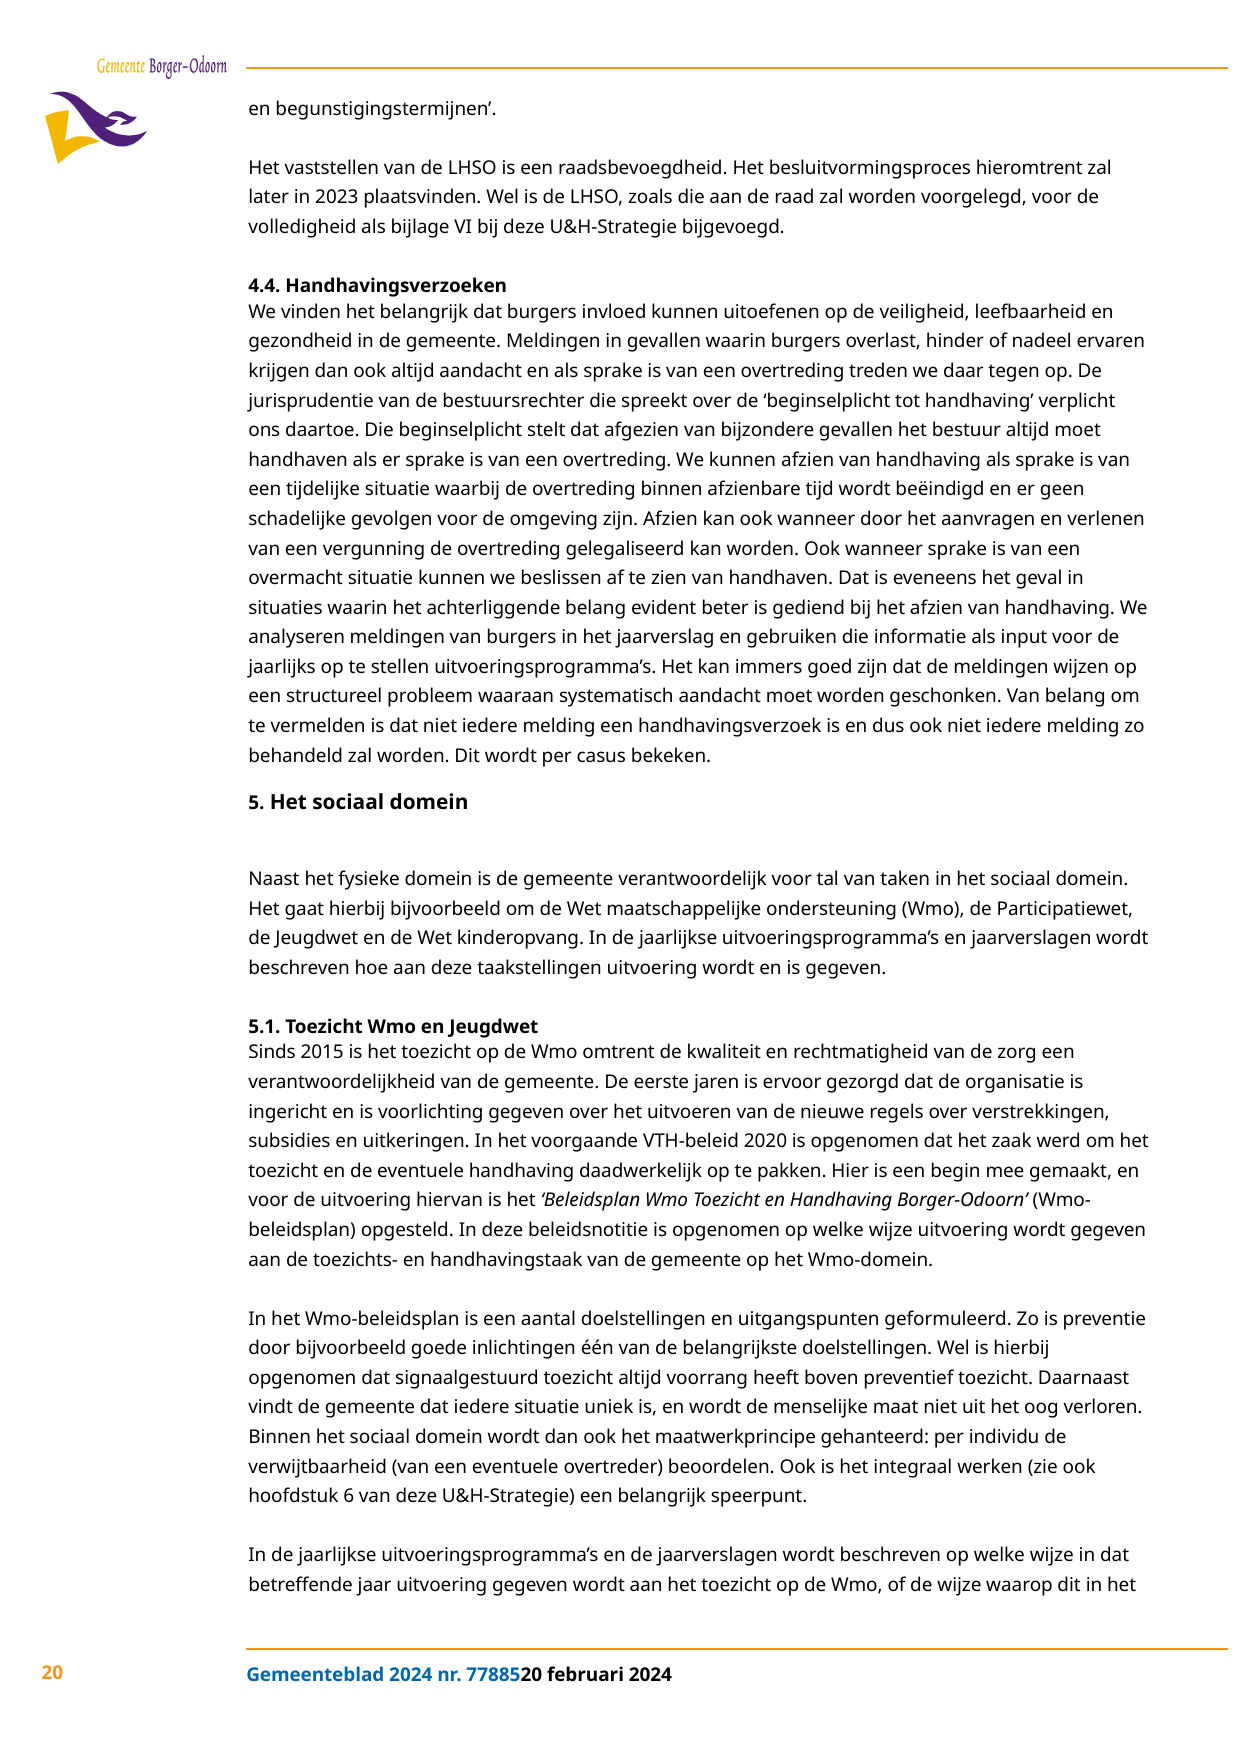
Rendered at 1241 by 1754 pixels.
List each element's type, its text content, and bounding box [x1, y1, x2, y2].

text en begunstigingstermijnen’. [248, 95, 1152, 121]
text 5. Het sociaal domein [248, 787, 1152, 816]
text 4.4. Handhavingsverzoeken [248, 272, 1152, 298]
text Naast het fysieke domein is de gemeente verantwoordelijk voor tal van taken in het sociaal domein. Het gaat hierbij bijvoorbeeld om de Wet maatschappelijke ondersteuning (Wmo), de Participatiewet, de Jeugdwet en de Wet kinderopvang. In de jaarlijkse uitvoeringsprogramma’s en jaarverslagen wordt beschreven hoe aan deze taakstellingen uitvoering wordt en is gegeven. [248, 865, 1152, 979]
text In de jaarlijkse uitvoeringsprogramma’s en de jaarverslagen wordt beschreven op welke wijze in dat betreffende jaar uitvoering gegeven wordt aan het toezicht op de Wmo, of de wijze waarop dit in het [248, 1542, 1152, 1597]
text Het vaststellen van de LHSO is een raadsbevoegdheid. Het besluitvormingsproces hieromtrent zal later in 2023 plaatsvinden. Wel is de LHSO, zoals die aan de raad zal worden voorgelegd, voor de volledigheid als bijlage VI bij deze U&H-Strategie bijgevoegd. [248, 154, 1152, 239]
text 5.1. Toezicht Wmo en Jeugdwet [248, 1013, 1152, 1039]
text We vinden het belangrijk dat burgers invloed kunnen uitoefenen op de veiligheid, leefbaarheid en gezondheid in de gemeente. Meldingen in gevallen waarin burgers overlast, hinder of nadeel ervaren krijgen dan ook altijd aandacht en als sprake is van een overtreding treden we daar tegen op. De jurisprudentie van de bestuursrechter die spreekt over de ‘beginselplicht tot handhaving’ verplicht ons daartoe. Die beginselplicht stelt dat afgezien van bijzondere gevallen het bestuur altijd moet handhaven als er sprake is van een overtreding. We kunnen afzien van handhaving als sprake is van een tijdelijke situatie waarbij de overtreding binnen afzienbare tijd wordt beëindigd en er geen schadelijke gevolgen voor de omgeving zijn. Afzien kan ook wanneer door het aanvragen en verlenen van een vergunning de overtreding gelegaliseerd kan worden. Ook wanneer sprake is van een overmacht situatie kunnen we beslissen af te zien van handhaven. Dat is eveneens het geval in situaties waarin het achterliggende belang evident beter is gediend bij het afzien van handhaving. We analyseren meldingen van burgers in het jaarverslag en gebruiken die informatie als input voor de jaarlijks op te stellen uitvoeringsprogramma’s. Het kan immers goed zijn dat de meldingen wijzen op een structureel probleem waaraan systematisch aandacht moet worden geschonken. Van belang om te vermelden is dat niet iedere melding een handhavingsverzoek is en dus ook niet iedere melding zo behandeld zal worden. Dit wordt per casus bekeken. [248, 298, 1152, 767]
picture [41, 47, 231, 172]
text Sinds 2015 is het toezicht op de Wmo omtrent de kwaliteit en rechtmatigheid van de zorg een verantwoordelijkheid van de gemeente. De eerste jaren is ervoor gezorgd dat de organisatie is ingericht en is voorlichting gegeven over het uitvoeren van de nieuwe regels over verstrekkingen, subsidies en uitkeringen. In het voorgaande VTH-beleid 2020 is opgenomen dat het zaak werd om het toezicht en de eventuele handhaving daadwerkelijk op te pakken. Hier is een begin mee gemaakt, en voor de uitvoering hiervan is het ‘Beleidsplan Wmo Toezicht en Handhaving Borger-Odoorn’ (Wmo-beleidsplan) opgesteld. In deze beleidsnotitie is opgenomen op welke wijze uitvoering wordt gegeven aan de toezichts- en handhavingstaak van de gemeente op het Wmo-domein. [248, 1039, 1152, 1272]
text In het Wmo-beleidsplan is een aantal doelstellingen en uitgangspunten geformuleerd. Zo is preventie door bijvoorbeeld goede inlichtingen één van de belangrijkste doelstellingen. Wel is hierbij opgenomen dat signaalgestuurd toezicht altijd voorrang heeft boven preventief toezicht. Daarnaast vindt de gemeente dat iedere situatie uniek is, en wordt de menselijke maat niet uit het oog verloren. Binnen het sociaal domein wordt dan ook het maatwerkprincipe gehanteerd: per individu de verwijtbaarheid (van een eventuele overtreder) beoordelen. Ook is het integraal werken (zie ook hoofdstuk 6 van deze U&H-Strategie) een belangrijk speerpunt. [248, 1305, 1152, 1508]
